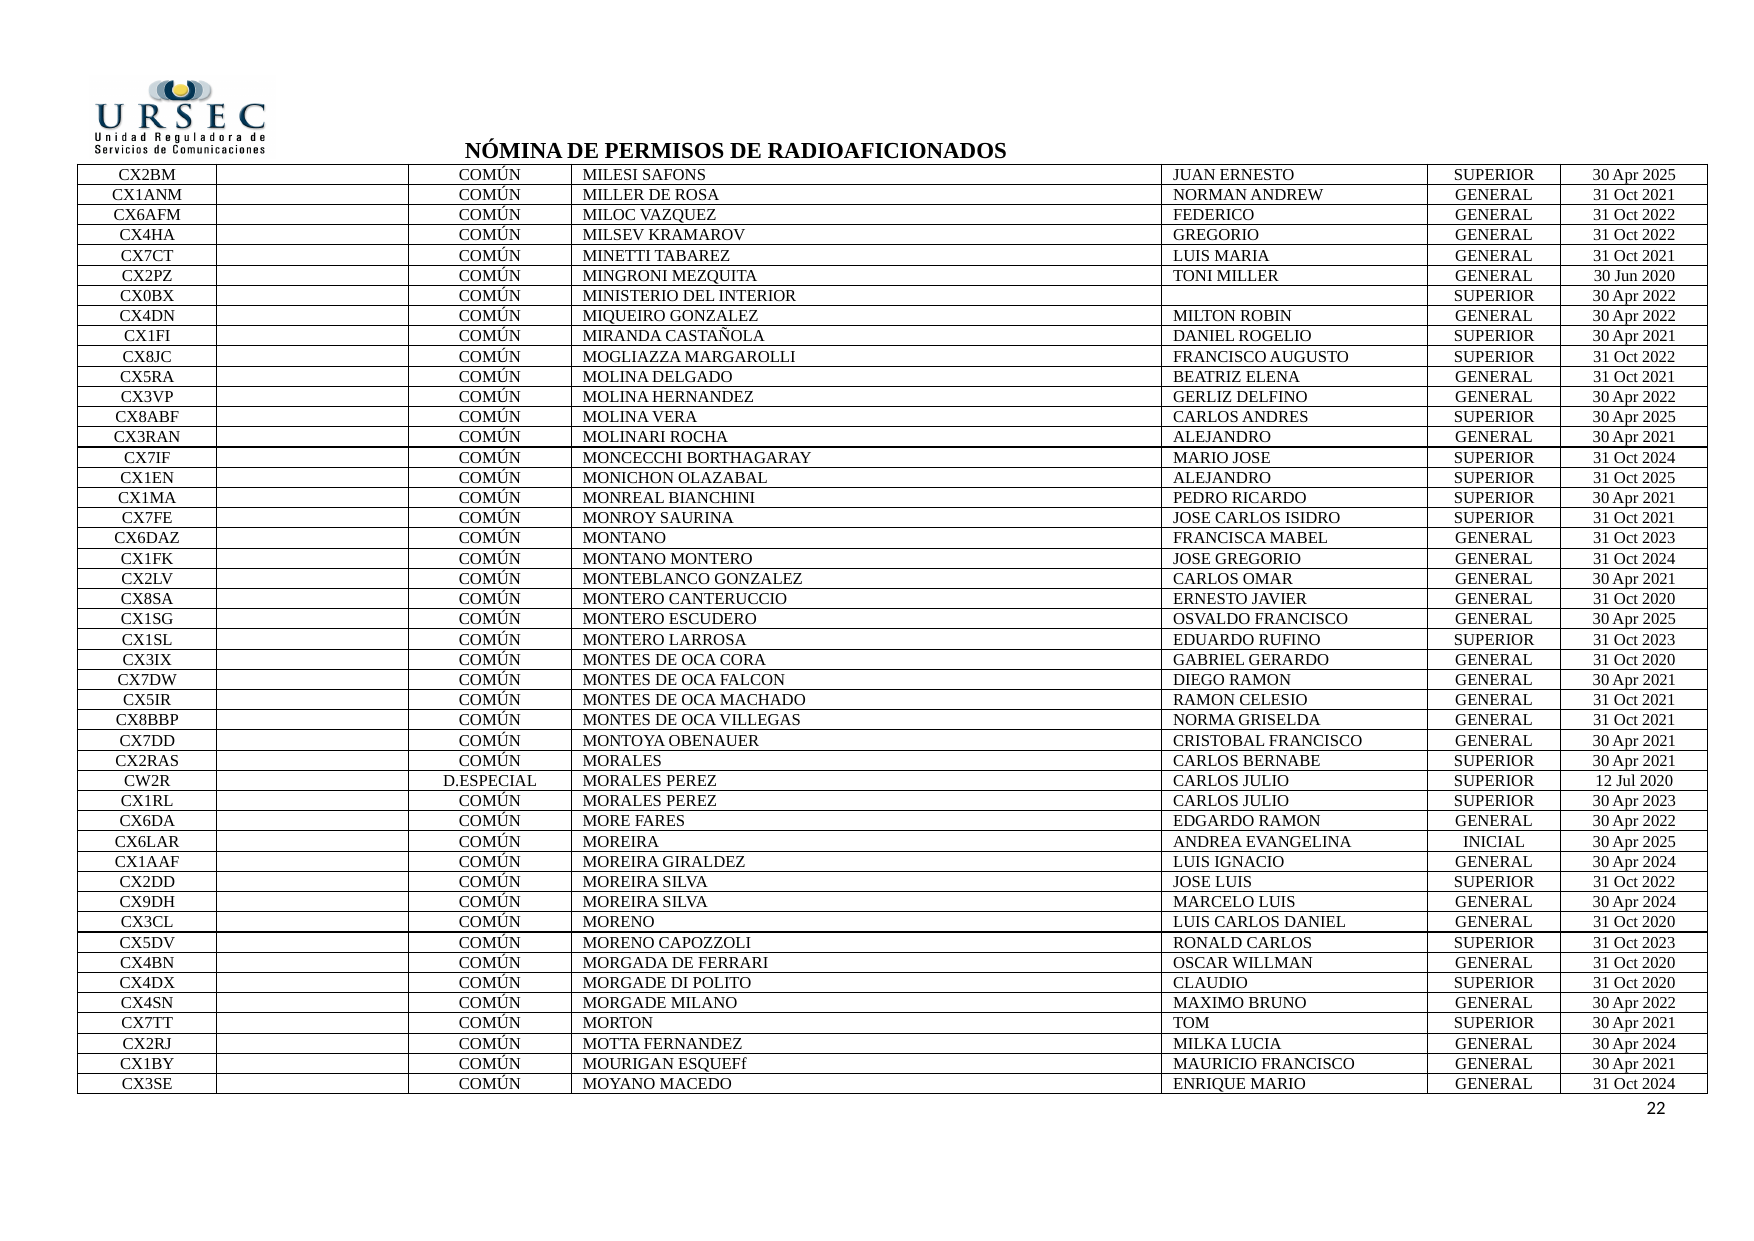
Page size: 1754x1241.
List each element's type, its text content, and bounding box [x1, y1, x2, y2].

table_cell 31 Oct 2024 [1561, 549, 1707, 568]
table_cell GENERAL [1428, 730, 1560, 749]
table_cell [217, 245, 408, 264]
table_cell CX8JC [78, 346, 216, 366]
table_cell MILESI SAFONS [572, 165, 1161, 184]
table_cell CX8SA [78, 589, 216, 608]
table_cell GENERAL [1428, 427, 1560, 446]
table_cell CX7FE [78, 508, 216, 527]
table_cell 30 Apr 2023 [1561, 791, 1707, 810]
table_cell 31 Oct 2024 [1561, 1074, 1707, 1093]
table_cell MILLER DE ROSA [572, 185, 1161, 204]
table_cell [217, 488, 408, 507]
table_cell CX4DX [78, 973, 216, 992]
table_cell [217, 892, 408, 911]
table_cell [217, 1013, 408, 1032]
table_cell MIRANDA CASTAÑOLA [572, 326, 1161, 345]
table_cell MOLINA VERA [572, 407, 1161, 426]
table_cell [217, 528, 408, 547]
table_cell CX7CT [78, 245, 216, 264]
table_cell 31 Oct 2021 [1561, 690, 1707, 709]
table_cell MOREIRA [572, 831, 1161, 851]
table_cell MILOC VAZQUEZ [572, 205, 1161, 224]
table_cell COMÚN [409, 165, 571, 184]
table_cell 31 Oct 2021 [1561, 367, 1707, 386]
table_cell GENERAL [1428, 892, 1560, 911]
table_cell CARLOS JULIO [1162, 791, 1427, 810]
table_cell CX4SN [78, 993, 216, 1012]
table_cell MARCELO LUIS [1162, 892, 1427, 911]
table_cell COMÚN [409, 1034, 571, 1053]
table_cell [217, 953, 408, 972]
table_cell GENERAL [1428, 589, 1560, 608]
table_cell 31 Oct 2025 [1561, 468, 1707, 487]
table_cell GENERAL [1428, 1054, 1560, 1073]
table_cell MONTES DE OCA VILLEGAS [572, 710, 1161, 729]
table_cell COMÚN [409, 427, 571, 446]
table_cell SUPERIOR [1428, 468, 1560, 487]
table_cell MOREIRA SILVA [572, 892, 1161, 911]
table_cell [217, 549, 408, 568]
table_cell MORE FARES [572, 811, 1161, 830]
table_cell [217, 205, 408, 224]
table_cell [217, 751, 408, 770]
table_cell COMÚN [409, 185, 571, 204]
table_cell CX1EN [78, 468, 216, 487]
table_cell [217, 468, 408, 487]
table_cell MOREIRA SILVA [572, 872, 1161, 891]
table_cell SUPERIOR [1428, 973, 1560, 992]
table_cell COMÚN [409, 953, 571, 972]
table_cell 31 Oct 2023 [1561, 629, 1707, 648]
table_cell COMÚN [409, 609, 571, 628]
table_cell COMÚN [409, 225, 571, 244]
table_cell GENERAL [1428, 205, 1560, 224]
table_cell GENERAL [1428, 690, 1560, 709]
table_cell 30 Apr 2025 [1561, 831, 1707, 851]
table_cell CX7DD [78, 730, 216, 749]
table_cell 31 Oct 2021 [1561, 508, 1707, 527]
table_cell COMÚN [409, 205, 571, 224]
table_cell COMÚN [409, 1013, 571, 1032]
table_cell CX1SL [78, 629, 216, 648]
table_cell MARIO JOSE [1162, 448, 1427, 467]
table_cell RONALD CARLOS [1162, 933, 1427, 952]
table_cell 31 Oct 2021 [1561, 710, 1707, 729]
table_cell CX6LAR [78, 831, 216, 851]
table_cell [1162, 286, 1427, 305]
table_cell CX6AFM [78, 205, 216, 224]
table_cell 31 Oct 2023 [1561, 933, 1707, 952]
table_cell MORENO [572, 912, 1161, 931]
table_cell CX4HA [78, 225, 216, 244]
table_cell 30 Apr 2021 [1561, 730, 1707, 749]
table_cell [217, 730, 408, 749]
table_cell SUPERIOR [1428, 508, 1560, 527]
table_cell FEDERICO [1162, 205, 1427, 224]
table_cell MONTERO LARROSA [572, 629, 1161, 648]
table_cell COMÚN [409, 326, 571, 345]
table_cell GENERAL [1428, 245, 1560, 264]
table_cell CX5DV [78, 933, 216, 952]
table_cell ALEJANDRO [1162, 427, 1427, 446]
table_cell NORMA GRISELDA [1162, 710, 1427, 729]
table_cell COMÚN [409, 811, 571, 830]
table_cell 31 Oct 2021 [1561, 245, 1707, 264]
table_cell RAMON CELESIO [1162, 690, 1427, 709]
table_cell MONTES DE OCA FALCON [572, 670, 1161, 689]
table_cell [217, 266, 408, 285]
table_cell 31 Oct 2020 [1561, 973, 1707, 992]
table_cell SUPERIOR [1428, 448, 1560, 467]
table_cell 31 Oct 2020 [1561, 912, 1707, 931]
table_cell 30 Apr 2021 [1561, 1013, 1707, 1032]
table_cell ANDREA EVANGELINA [1162, 831, 1427, 851]
table_cell GENERAL [1428, 1074, 1560, 1093]
table_cell SUPERIOR [1428, 791, 1560, 810]
table_cell GENERAL [1428, 852, 1560, 871]
table_cell GENERAL [1428, 549, 1560, 568]
table_cell PEDRO RICARDO [1162, 488, 1427, 507]
table_cell MONTANO MONTERO [572, 549, 1161, 568]
table_cell MONTERO CANTERUCCIO [572, 589, 1161, 608]
table_cell CX3VP [78, 387, 216, 406]
table_cell CX9DH [78, 892, 216, 911]
table_cell [217, 387, 408, 406]
table_cell MIQUEIRO GONZALEZ [572, 306, 1161, 325]
table_cell [217, 629, 408, 648]
table_cell SUPERIOR [1428, 165, 1560, 184]
table_cell CX4DN [78, 306, 216, 325]
table_cell COMÚN [409, 730, 571, 749]
table_cell GERLIZ DELFINO [1162, 387, 1427, 406]
table_cell COMÚN [409, 791, 571, 810]
table_cell COMÚN [409, 367, 571, 386]
table_cell COMÚN [409, 912, 571, 931]
table_cell CX1SG [78, 609, 216, 628]
table_cell SUPERIOR [1428, 771, 1560, 790]
table_cell [217, 933, 408, 952]
table_cell GENERAL [1428, 569, 1560, 588]
table_cell DIEGO RAMON [1162, 670, 1427, 689]
table_cell MILTON ROBIN [1162, 306, 1427, 325]
table_cell [217, 771, 408, 790]
table_cell MONTES DE OCA MACHADO [572, 690, 1161, 709]
table_cell MONTANO [572, 528, 1161, 547]
table_cell CX7TT [78, 1013, 216, 1032]
table_cell CX2PZ [78, 266, 216, 285]
table_cell MINETTI TABAREZ [572, 245, 1161, 264]
table_cell MORGADE MILANO [572, 993, 1161, 1012]
table_cell LUIS CARLOS DANIEL [1162, 912, 1427, 931]
table_cell [217, 185, 408, 204]
table_cell CX5IR [78, 690, 216, 709]
picture [88, 75, 277, 159]
table_cell 30 Apr 2022 [1561, 387, 1707, 406]
table_cell 12 Jul 2020 [1561, 771, 1707, 790]
table_cell CX3CL [78, 912, 216, 931]
table_cell SUPERIOR [1428, 326, 1560, 345]
table_cell [217, 569, 408, 588]
table_cell [217, 589, 408, 608]
table_cell COMÚN [409, 892, 571, 911]
table_cell CX8ABF [78, 407, 216, 426]
table_cell NORMAN ANDREW [1162, 185, 1427, 204]
table_cell [217, 710, 408, 729]
table_cell COMÚN [409, 468, 571, 487]
table_cell COMÚN [409, 670, 571, 689]
table_cell [217, 165, 408, 184]
table_cell CLAUDIO [1162, 973, 1427, 992]
table_cell GENERAL [1428, 670, 1560, 689]
table_cell CX1BY [78, 1054, 216, 1073]
table_cell COMÚN [409, 346, 571, 366]
table_cell COMÚN [409, 245, 571, 264]
table_cell GABRIEL GERARDO [1162, 650, 1427, 669]
table_cell 30 Apr 2024 [1561, 852, 1707, 871]
table_cell COMÚN [409, 448, 571, 467]
table_cell COMÚN [409, 306, 571, 325]
table_cell 30 Apr 2021 [1561, 670, 1707, 689]
table_cell CX2LV [78, 569, 216, 588]
table_cell [217, 852, 408, 871]
table_cell CARLOS ANDRES [1162, 407, 1427, 426]
table_cell GENERAL [1428, 912, 1560, 931]
table_cell SUPERIOR [1428, 286, 1560, 305]
table_cell 30 Apr 2022 [1561, 286, 1707, 305]
table_cell SUPERIOR [1428, 751, 1560, 770]
table_cell [217, 306, 408, 325]
table_cell 31 Oct 2023 [1561, 528, 1707, 547]
table_cell 31 Oct 2022 [1561, 872, 1707, 891]
table_cell CX6DA [78, 811, 216, 830]
table_cell COMÚN [409, 1054, 571, 1073]
table_cell CX1FI [78, 326, 216, 345]
table_cell [217, 367, 408, 386]
table_cell CX3IX [78, 650, 216, 669]
table_cell 31 Oct 2020 [1561, 650, 1707, 669]
table_cell CX2BM [78, 165, 216, 184]
table_cell COMÚN [409, 1074, 571, 1093]
table_cell MONREAL BIANCHINI [572, 488, 1161, 507]
table_cell COMÚN [409, 407, 571, 426]
table_cell SUPERIOR [1428, 1013, 1560, 1032]
table_cell MINGRONI MEZQUITA [572, 266, 1161, 285]
table_cell GENERAL [1428, 528, 1560, 547]
table_cell MOTTA FERNANDEZ [572, 1034, 1161, 1053]
table_cell 30 Apr 2025 [1561, 407, 1707, 426]
table_cell INICIAL [1428, 831, 1560, 851]
table_cell 31 Oct 2024 [1561, 448, 1707, 467]
table_cell SUPERIOR [1428, 488, 1560, 507]
table_cell OSVALDO FRANCISCO [1162, 609, 1427, 628]
table_cell 30 Apr 2021 [1561, 488, 1707, 507]
table_cell 30 Apr 2022 [1561, 306, 1707, 325]
table_cell MAXIMO BRUNO [1162, 993, 1427, 1012]
table_cell COMÚN [409, 872, 571, 891]
table_cell 30 Apr 2025 [1561, 165, 1707, 184]
table_cell COMÚN [409, 508, 571, 527]
table_cell 30 Apr 2022 [1561, 993, 1707, 1012]
table_cell [217, 670, 408, 689]
table_cell CX2RAS [78, 751, 216, 770]
table_cell GENERAL [1428, 306, 1560, 325]
table_cell [217, 407, 408, 426]
table_cell EDGARDO RAMON [1162, 811, 1427, 830]
table_cell [217, 609, 408, 628]
table_cell GENERAL [1428, 225, 1560, 244]
table_cell GENERAL [1428, 387, 1560, 406]
table_cell SUPERIOR [1428, 933, 1560, 952]
table_cell CRISTOBAL FRANCISCO [1162, 730, 1427, 749]
table_cell COMÚN [409, 852, 571, 871]
table_cell GENERAL [1428, 185, 1560, 204]
table_cell MONROY SAURINA [572, 508, 1161, 527]
table_cell CARLOS BERNABE [1162, 751, 1427, 770]
table_cell COMÚN [409, 266, 571, 285]
table_cell 31 Oct 2022 [1561, 346, 1707, 366]
table_cell 30 Apr 2025 [1561, 609, 1707, 628]
table_cell MORALES PEREZ [572, 771, 1161, 790]
table_cell MAURICIO FRANCISCO [1162, 1054, 1427, 1073]
table_cell [217, 1074, 408, 1093]
table_cell COMÚN [409, 629, 571, 648]
table_cell CARLOS JULIO [1162, 771, 1427, 790]
table_cell GENERAL [1428, 993, 1560, 1012]
table_cell 31 Oct 2021 [1561, 185, 1707, 204]
table_cell COMÚN [409, 650, 571, 669]
table_cell [217, 872, 408, 891]
table_cell MORGADA DE FERRARI [572, 953, 1161, 972]
table_cell CX1ANM [78, 185, 216, 204]
table_cell GENERAL [1428, 710, 1560, 729]
table_cell [217, 690, 408, 709]
table_cell CX2DD [78, 872, 216, 891]
table_cell 30 Apr 2021 [1561, 1054, 1707, 1073]
table_cell [217, 346, 408, 366]
table_cell MORGADE DI POLITO [572, 973, 1161, 992]
table_cell [217, 508, 408, 527]
table_cell MONTOYA OBENAUER [572, 730, 1161, 749]
table_cell 31 Oct 2020 [1561, 953, 1707, 972]
table_cell MOLINARI ROCHA [572, 427, 1161, 446]
table_cell MOGLIAZZA MARGAROLLI [572, 346, 1161, 366]
table_cell CX6DAZ [78, 528, 216, 547]
table_cell 30 Apr 2021 [1561, 751, 1707, 770]
table_cell 31 Oct 2022 [1561, 205, 1707, 224]
table_cell [217, 427, 408, 446]
table_cell COMÚN [409, 528, 571, 547]
table_cell COMÚN [409, 549, 571, 568]
table_cell TOM [1162, 1013, 1427, 1032]
table_cell 31 Oct 2022 [1561, 225, 1707, 244]
table_cell FRANCISCA MABEL [1162, 528, 1427, 547]
table_cell [217, 791, 408, 810]
table_cell MILSEV KRAMAROV [572, 225, 1161, 244]
table_cell ENRIQUE MARIO [1162, 1074, 1427, 1093]
table_cell COMÚN [409, 286, 571, 305]
table_cell SUPERIOR [1428, 629, 1560, 648]
table_cell LUIS IGNACIO [1162, 852, 1427, 871]
table_cell CX1RL [78, 791, 216, 810]
table_cell CX2RJ [78, 1034, 216, 1053]
table_cell JUAN ERNESTO [1162, 165, 1427, 184]
table_cell COMÚN [409, 387, 571, 406]
table_cell COMÚN [409, 993, 571, 1012]
table_cell MORENO CAPOZZOLI [572, 933, 1161, 952]
table_cell [217, 811, 408, 830]
table_cell CARLOS OMAR [1162, 569, 1427, 588]
table_cell CX1MA [78, 488, 216, 507]
table_cell EDUARDO RUFINO [1162, 629, 1427, 648]
table_cell CX4BN [78, 953, 216, 972]
table_cell JOSE LUIS [1162, 872, 1427, 891]
table_cell SUPERIOR [1428, 346, 1560, 366]
table_cell MONTES DE OCA CORA [572, 650, 1161, 669]
table_cell GREGORIO [1162, 225, 1427, 244]
table_cell 30 Apr 2024 [1561, 892, 1707, 911]
table_cell MILKA LUCIA [1162, 1034, 1427, 1053]
table_cell 30 Apr 2021 [1561, 427, 1707, 446]
table_cell 30 Apr 2021 [1561, 569, 1707, 588]
table_cell GENERAL [1428, 811, 1560, 830]
table_cell CX3RAN [78, 427, 216, 446]
table_cell [217, 650, 408, 669]
table_cell COMÚN [409, 569, 571, 588]
table_cell MONICHON OLAZABAL [572, 468, 1161, 487]
table_cell BEATRIZ ELENA [1162, 367, 1427, 386]
table_cell FRANCISCO AUGUSTO [1162, 346, 1427, 366]
table_cell CX0BX [78, 286, 216, 305]
table_cell CX5RA [78, 367, 216, 386]
table_cell [217, 831, 408, 851]
table_cell MOURIGAN ESQUEFf [572, 1054, 1161, 1073]
table_cell TONI MILLER [1162, 266, 1427, 285]
table_cell MONCECCHI BORTHAGARAY [572, 448, 1161, 467]
table_cell GENERAL [1428, 650, 1560, 669]
table_cell MONTERO ESCUDERO [572, 609, 1161, 628]
table_cell 30 Jun 2020 [1561, 266, 1707, 285]
table_cell [217, 1054, 408, 1073]
table_cell COMÚN [409, 973, 571, 992]
table_cell CX3SE [78, 1074, 216, 1093]
table_cell [217, 286, 408, 305]
table_cell MOREIRA GIRALDEZ [572, 852, 1161, 871]
table_cell 30 Apr 2024 [1561, 1034, 1707, 1053]
table_cell CW2R [78, 771, 216, 790]
table_cell CX8BBP [78, 710, 216, 729]
table_cell GENERAL [1428, 609, 1560, 628]
table_cell COMÚN [409, 710, 571, 729]
table_cell COMÚN [409, 690, 571, 709]
table_cell MOLINA DELGADO [572, 367, 1161, 386]
table_cell [217, 993, 408, 1012]
table_cell MORALES PEREZ [572, 791, 1161, 810]
table_cell COMÚN [409, 589, 571, 608]
table_cell GENERAL [1428, 266, 1560, 285]
table_cell CX7DW [78, 670, 216, 689]
table_cell MORALES [572, 751, 1161, 770]
table_cell COMÚN [409, 488, 571, 507]
table_cell SUPERIOR [1428, 407, 1560, 426]
table_cell MINISTERIO DEL INTERIOR [572, 286, 1161, 305]
table_cell [217, 326, 408, 345]
table_cell MOYANO MACEDO [572, 1074, 1161, 1093]
table_cell JOSE GREGORIO [1162, 549, 1427, 568]
table_cell JOSE CARLOS ISIDRO [1162, 508, 1427, 527]
table_cell GENERAL [1428, 1034, 1560, 1053]
table_cell 30 Apr 2022 [1561, 811, 1707, 830]
table_cell [217, 448, 408, 467]
table_cell CX1AAF [78, 852, 216, 871]
table_cell COMÚN [409, 751, 571, 770]
table_cell MORTON [572, 1013, 1161, 1032]
table_cell COMÚN [409, 831, 571, 851]
table_cell MONTEBLANCO GONZALEZ [572, 569, 1161, 588]
table_cell [217, 973, 408, 992]
table_cell OSCAR WILLMAN [1162, 953, 1427, 972]
table_cell 30 Apr 2021 [1561, 326, 1707, 345]
table_cell MOLINA HERNANDEZ [572, 387, 1161, 406]
table_cell ERNESTO JAVIER [1162, 589, 1427, 608]
table_cell [217, 1034, 408, 1053]
table_cell SUPERIOR [1428, 872, 1560, 891]
table_cell [217, 225, 408, 244]
table_cell DANIEL ROGELIO [1162, 326, 1427, 345]
table_cell [217, 912, 408, 931]
table_cell LUIS MARIA [1162, 245, 1427, 264]
table_cell D.ESPECIAL [409, 771, 571, 790]
table_cell COMÚN [409, 933, 571, 952]
table_cell 31 Oct 2020 [1561, 589, 1707, 608]
table_cell CX1FK [78, 549, 216, 568]
table_cell CX7IF [78, 448, 216, 467]
table_cell GENERAL [1428, 367, 1560, 386]
table_cell GENERAL [1428, 953, 1560, 972]
table_cell ALEJANDRO [1162, 468, 1427, 487]
